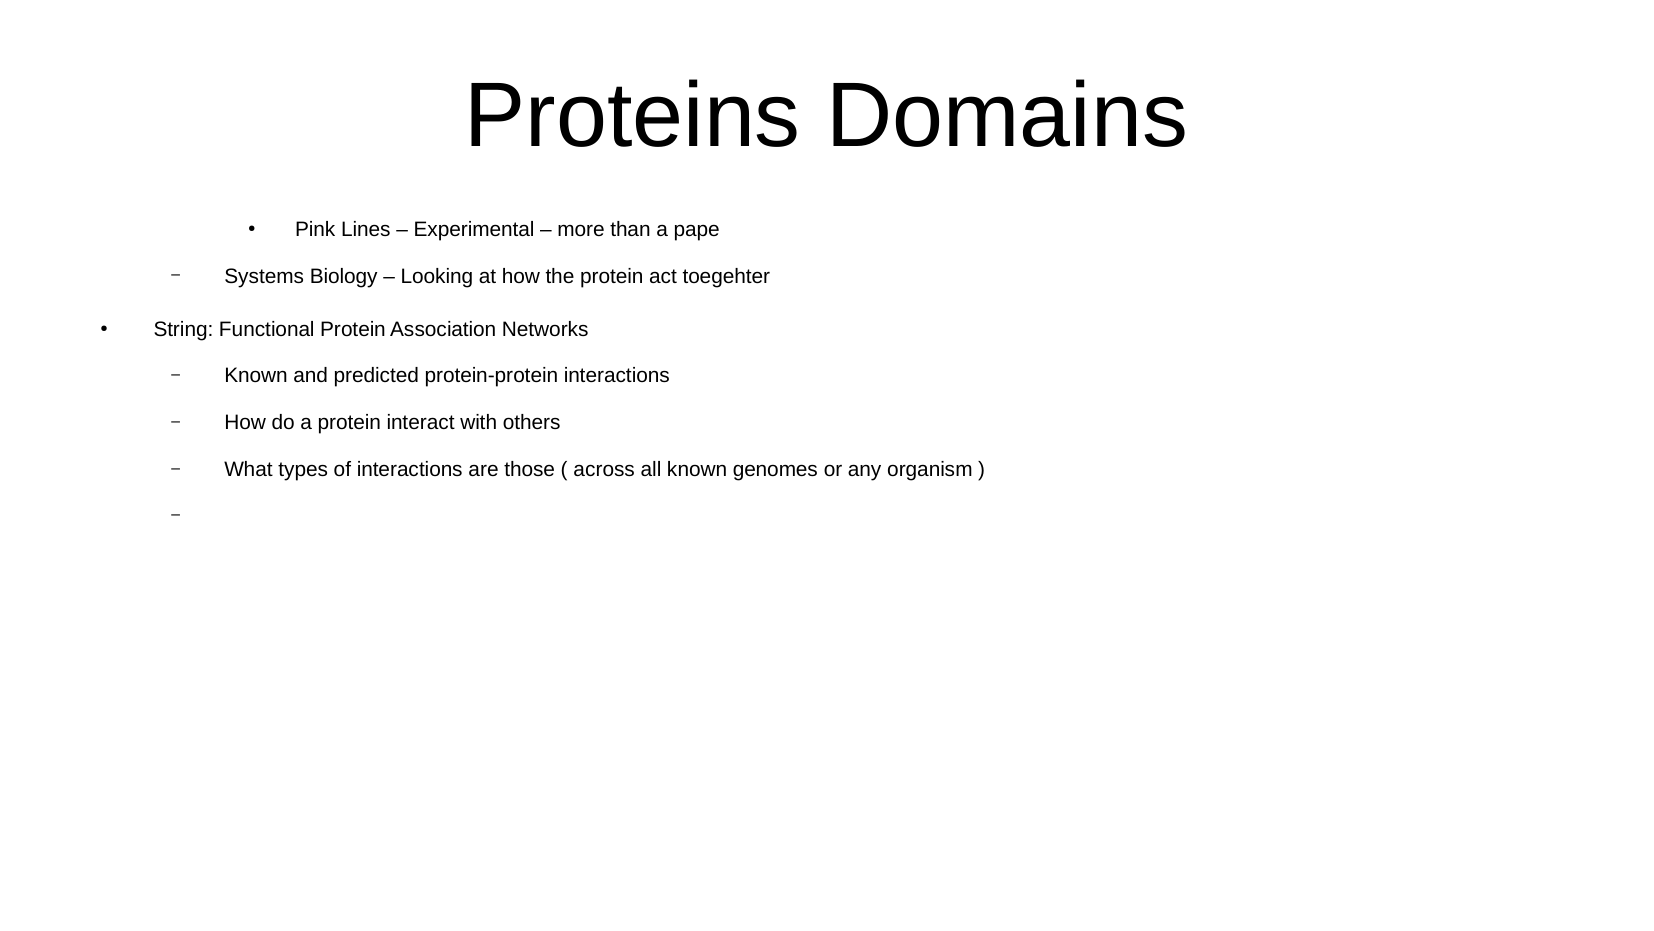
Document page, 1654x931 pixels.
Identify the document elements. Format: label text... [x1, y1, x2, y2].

title Proteins Domains [82, 37, 1571, 193]
list Pink Lines – Experimental – more than a pape Systems Biology – Looking at how the protein act toegehter String: Functional Protein Association Networks Known and predicted protein-protein interactions How do a protein interact with others What types of interactions are those ( across all known genomes or any organism ) [82, 217, 1636, 916]
